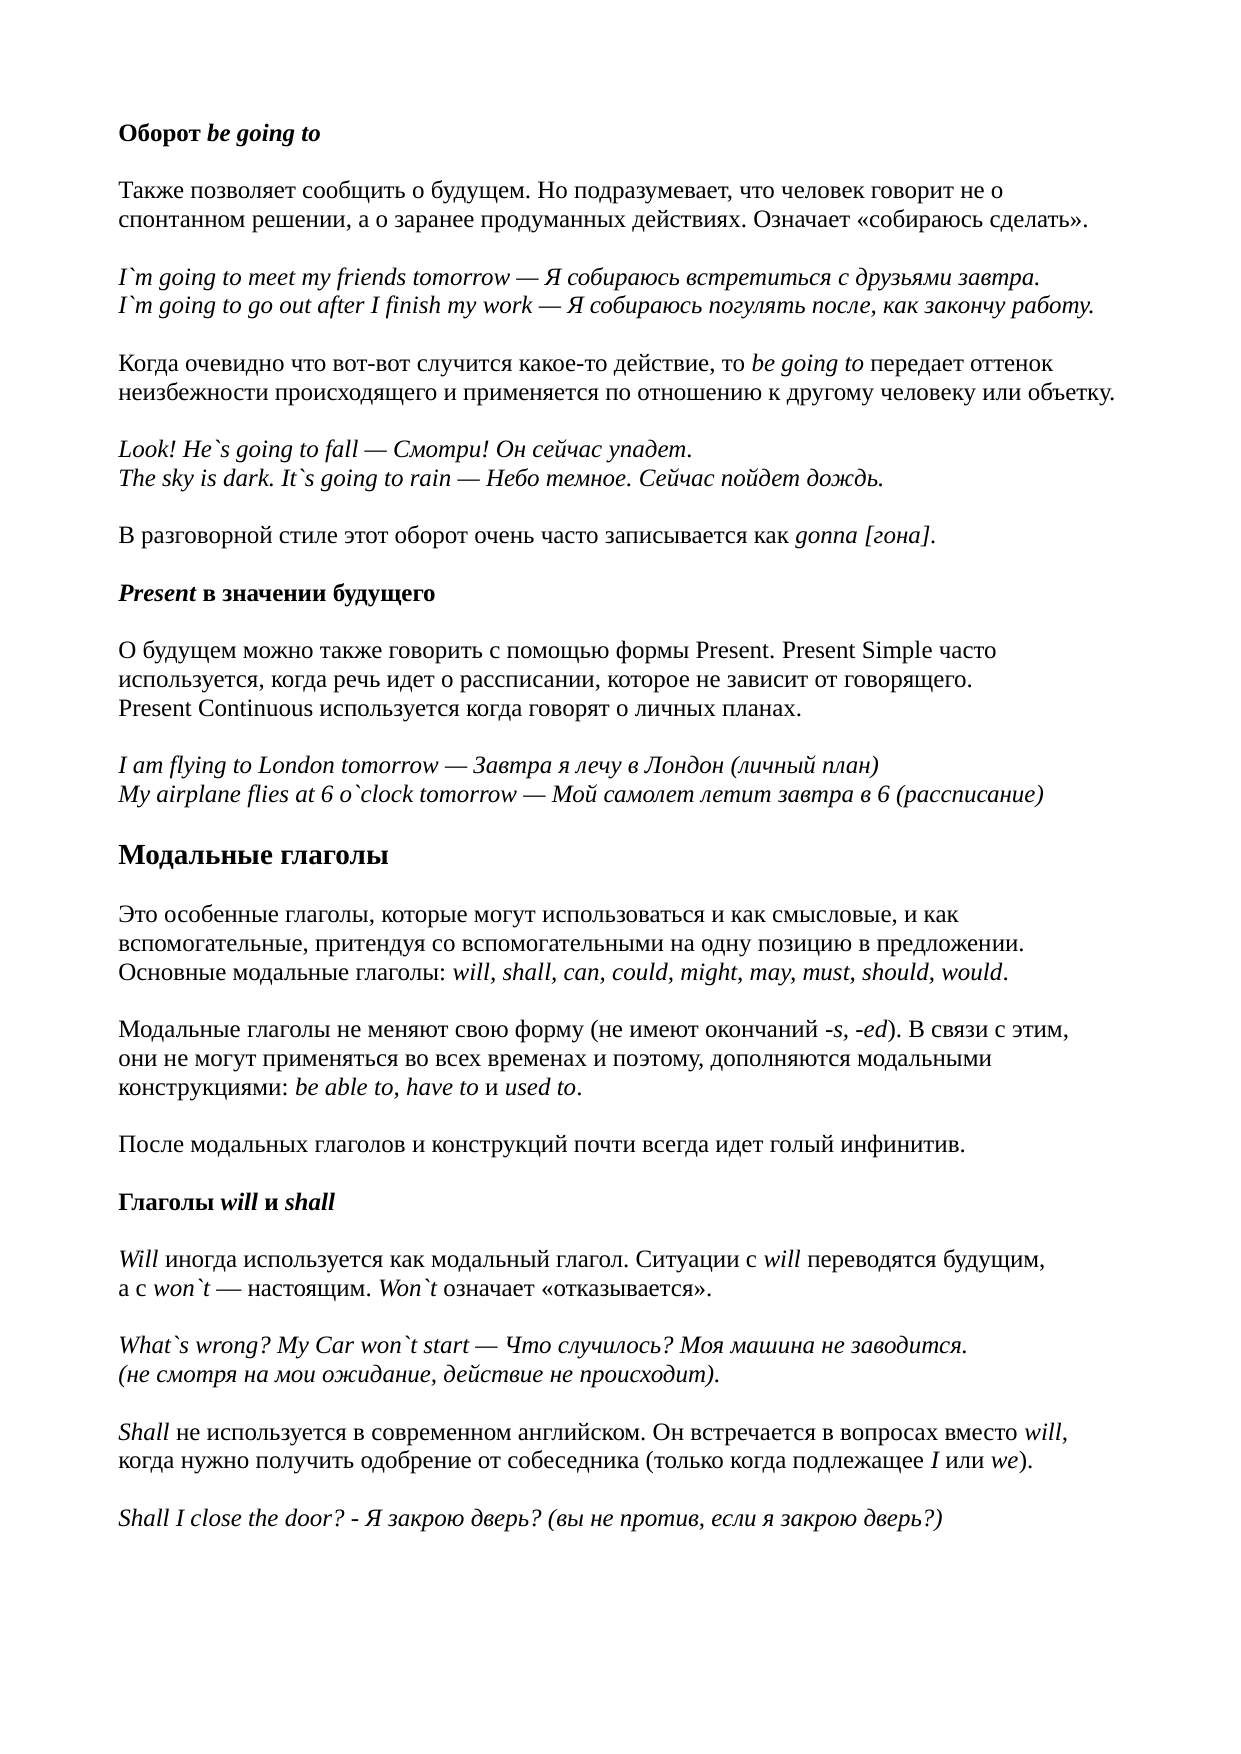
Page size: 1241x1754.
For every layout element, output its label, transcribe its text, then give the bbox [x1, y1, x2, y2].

text Основные модальные глаголы: will, shall, can, could, might, may, must, should, would. [118, 957, 1122, 985]
text Look! He`s going to fall — Смотри! Он сейчас упадет. [118, 434, 1122, 463]
text Это особенные глаголы, которые могут использоваться и как смысловые, и как вспомогательные, притендуя со вспомогательными на одну позицию в предложении. [118, 899, 1122, 957]
text I`m going to meet my friends tomorrow — Я собираюсь встретиться с друзьями завтра. [118, 262, 1122, 291]
text Shall I close the door? - Я закрою дверь? (вы не против, если я закрою дверь?) [118, 1503, 1122, 1532]
text Модальные глаголы не меняют свою форму (не имеют окончаний -s, -ed). В связи с этим, [118, 1014, 1122, 1043]
text The sky is dark. It`s going to rain — Небо темное. Сейчас пойдет дождь. [118, 463, 1122, 492]
text Shall не используется в современном английском. Он встречается в вопросах вместо will, когда нужно получить одобрение от собеседника (только когда подлежащее I или we). [118, 1417, 1122, 1474]
text (не смотря на мои ожидание, действие не происходит). [118, 1359, 1122, 1388]
text I`m going to go out after I finish my work — Я собираюсь погулять после, как закончу работу. [118, 291, 1122, 319]
text Present в значении будущего [118, 578, 1122, 607]
text Также позволяет сообщить о будущем. Но подразумевает, что человек говорит не о спонтанном решении, а о заранее продуманных действиях. Означает «собираюсь сделать». [118, 176, 1122, 233]
text Present Continuous используется когда говорят о личных планах. [118, 693, 1122, 722]
text а с won`t — настоящим. Won`t означает «отказывается». [118, 1273, 1122, 1302]
text Модальные глаголы [118, 837, 1122, 870]
text Will иногда используется как модальный глагол. Ситуации с will переводятся будущим, [118, 1244, 1122, 1273]
text О будущем можно также говорить с помощью формы Present. Present Simple часто используется, когда речь идет о рассписании, которое не зависит от говорящего. [118, 636, 1122, 693]
text Глаголы will и shall [118, 1187, 1122, 1215]
text После модальных глаголов и конструкций почти всегда идет голый инфинитив. [118, 1129, 1122, 1158]
text они не могут применяться во всех временах и поэтому, дополняются модальными конструкциями: be able to, have to и used to. [118, 1043, 1122, 1100]
text Когда очевидно что вот-вот случится какое-то действие, то be going to передает оттенок неизбежности происходящего и применяется по отношению к другому человеку или объетку. [118, 348, 1122, 406]
text I am flying to London tomorrow — Завтра я лечу в Лондон (личный план) [118, 751, 1122, 779]
text В разговорной стиле этот оборот очень часто записывается как gonna [гона]. [118, 521, 1122, 549]
text What`s wrong? My Car won`t start — Что случилось? Моя машина не заводится. [118, 1330, 1122, 1359]
text My airplane flies at 6 o`clock tomorrow — Мой самолет летит завтра в 6 (рассписание) [118, 779, 1122, 808]
text Оборот be going to [118, 118, 1122, 147]
